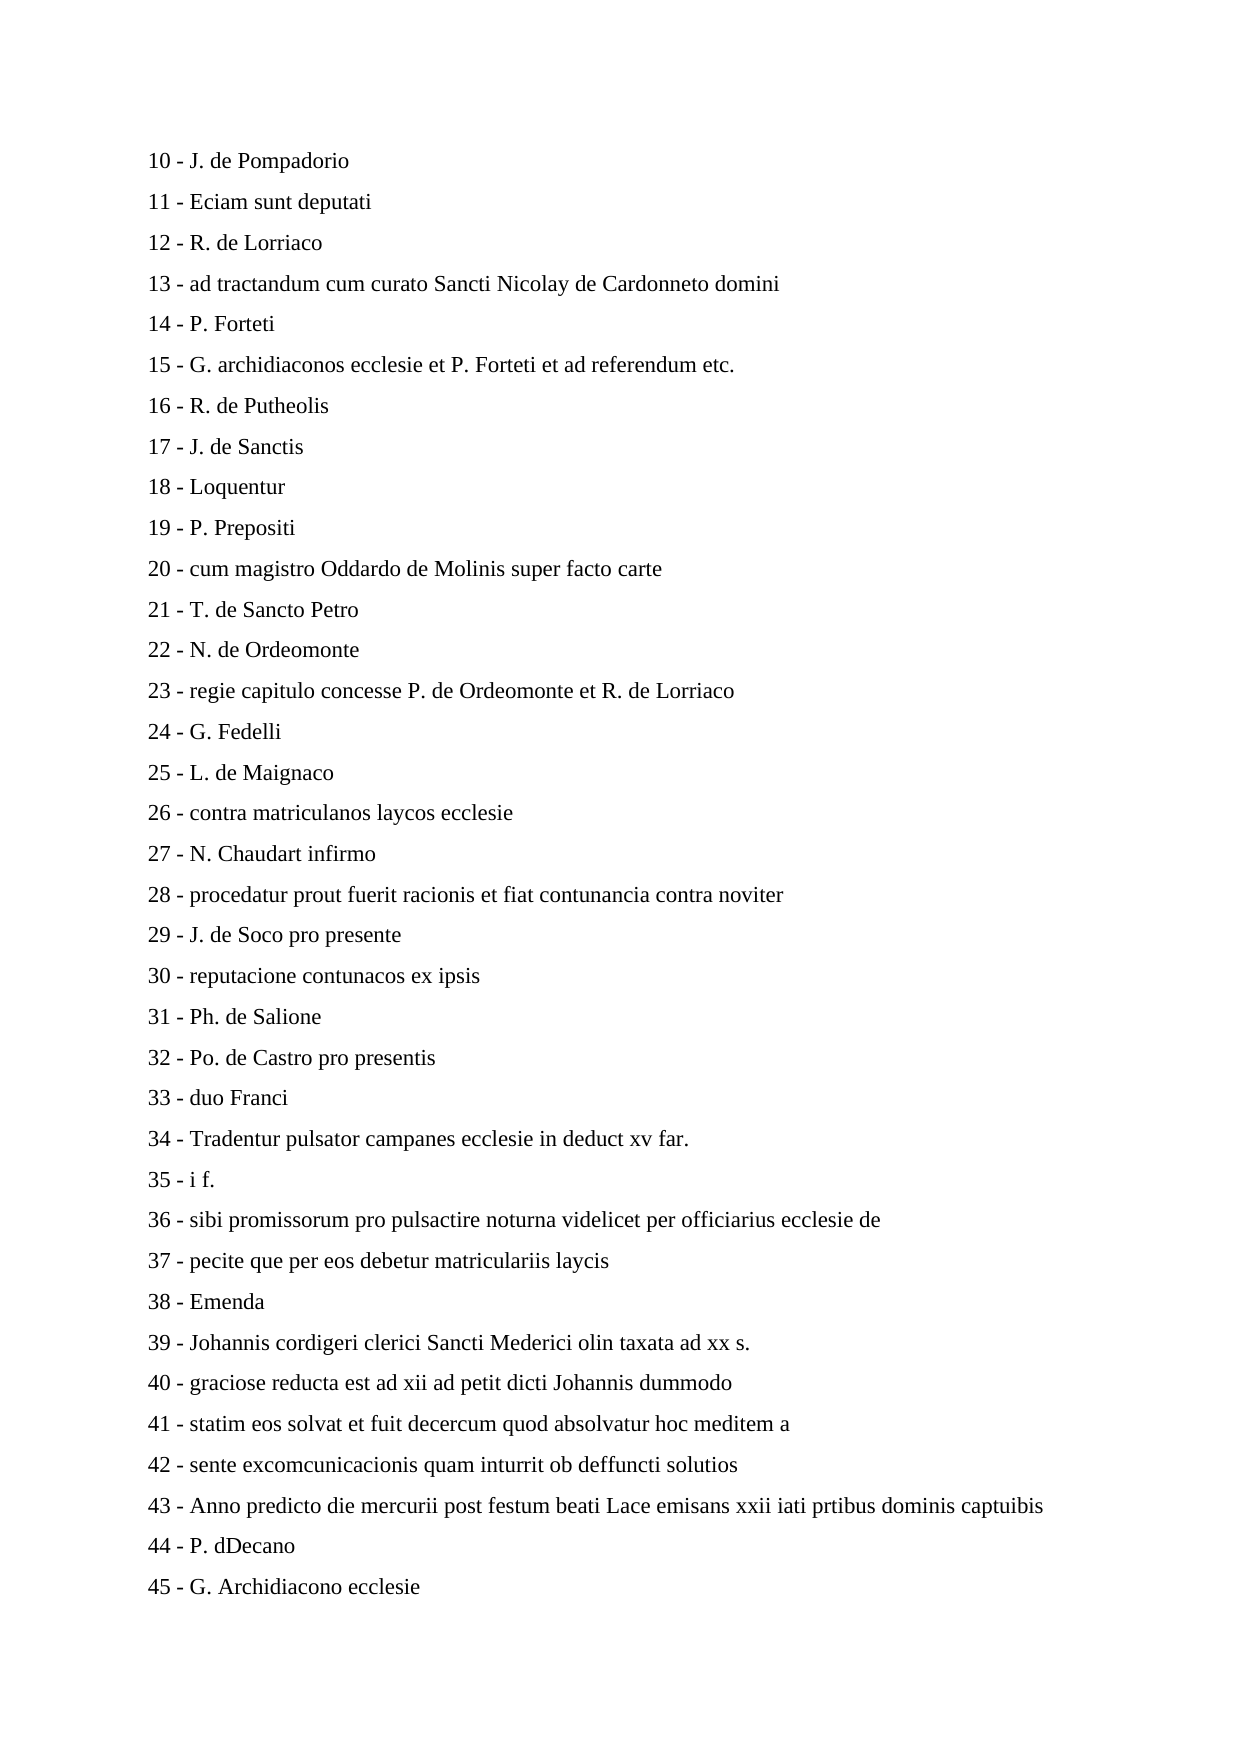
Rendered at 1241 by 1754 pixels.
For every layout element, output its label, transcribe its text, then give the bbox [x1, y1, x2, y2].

text 24 - G. Fedelli [148, 718, 1093, 744]
text 39 - Johannis cordigeri clerici Sancti Mederici olin taxata ad xx s. [148, 1329, 1093, 1355]
text 42 - sente excomcunicacionis quam inturrit ob deffuncti solutios [148, 1451, 1093, 1477]
text 17 - J. de Sanctis [148, 433, 1093, 459]
text 14 - P. Forteti [148, 311, 1093, 337]
text 13 - ad tractandum cum curato Sancti Nicolay de Cardonneto domini [148, 270, 1093, 296]
text 25 - L. de Maignaco [148, 758, 1093, 785]
text 29 - J. de Soco pro presente [148, 921, 1093, 948]
text 44 - P. dDecano [148, 1532, 1093, 1559]
text 21 - T. de Sancto Petro [148, 596, 1093, 622]
text 26 - contra matriculanos laycos ecclesie [148, 799, 1093, 826]
text 27 - N. Chaudart infirmo [148, 840, 1093, 866]
text 20 - cum magistro Oddardo de Molinis super facto carte [148, 555, 1093, 581]
text 28 - procedatur prout fuerit racionis et fiat contunancia contra noviter [148, 881, 1093, 907]
text 36 - sibi promissorum pro pulsactire noturna videlicet per officiarius ecclesie de [148, 1207, 1093, 1233]
text 41 - statim eos solvat et fuit decercum quod absolvatur hoc meditem a [148, 1410, 1093, 1437]
text 11 - Eciam sunt deputati [148, 188, 1093, 215]
text 45 - G. Archidiacono ecclesie [148, 1573, 1093, 1599]
text 31 - Ph. de Salione [148, 1003, 1093, 1029]
text 16 - R. de Putheolis [148, 392, 1093, 418]
text 30 - reputacione contunacos ex ipsis [148, 962, 1093, 988]
text 34 - Tradentur pulsator campanes ecclesie in deduct xv far. [148, 1125, 1093, 1151]
text 40 - graciose reducta est ad xii ad petit dicti Johannis dummodo [148, 1369, 1093, 1396]
text 23 - regie capitulo concesse P. de Ordeomonte et R. de Lorriaco [148, 677, 1093, 703]
text 15 - G. archidiaconos ecclesie et P. Forteti et ad referendum etc. [148, 351, 1093, 378]
text 18 - Loquentur [148, 473, 1093, 500]
text 19 - P. Prepositi [148, 514, 1093, 541]
text 38 - Emenda [148, 1288, 1093, 1314]
text 12 - R. de Lorriaco [148, 229, 1093, 255]
text 33 - duo Franci [148, 1084, 1093, 1111]
text 37 - pecite que per eos debetur matriculariis laycis [148, 1247, 1093, 1274]
text 22 - N. de Ordeomonte [148, 636, 1093, 663]
text 10 - J. de Pompadorio [148, 148, 1093, 174]
text 43 - Anno predicto die mercurii post festum beati Lace emisans xxii iati prtibus dominis captuibis [148, 1492, 1093, 1518]
text 32 - Po. de Castro pro presentis [148, 1044, 1093, 1070]
text 35 - i f. [148, 1166, 1093, 1192]
